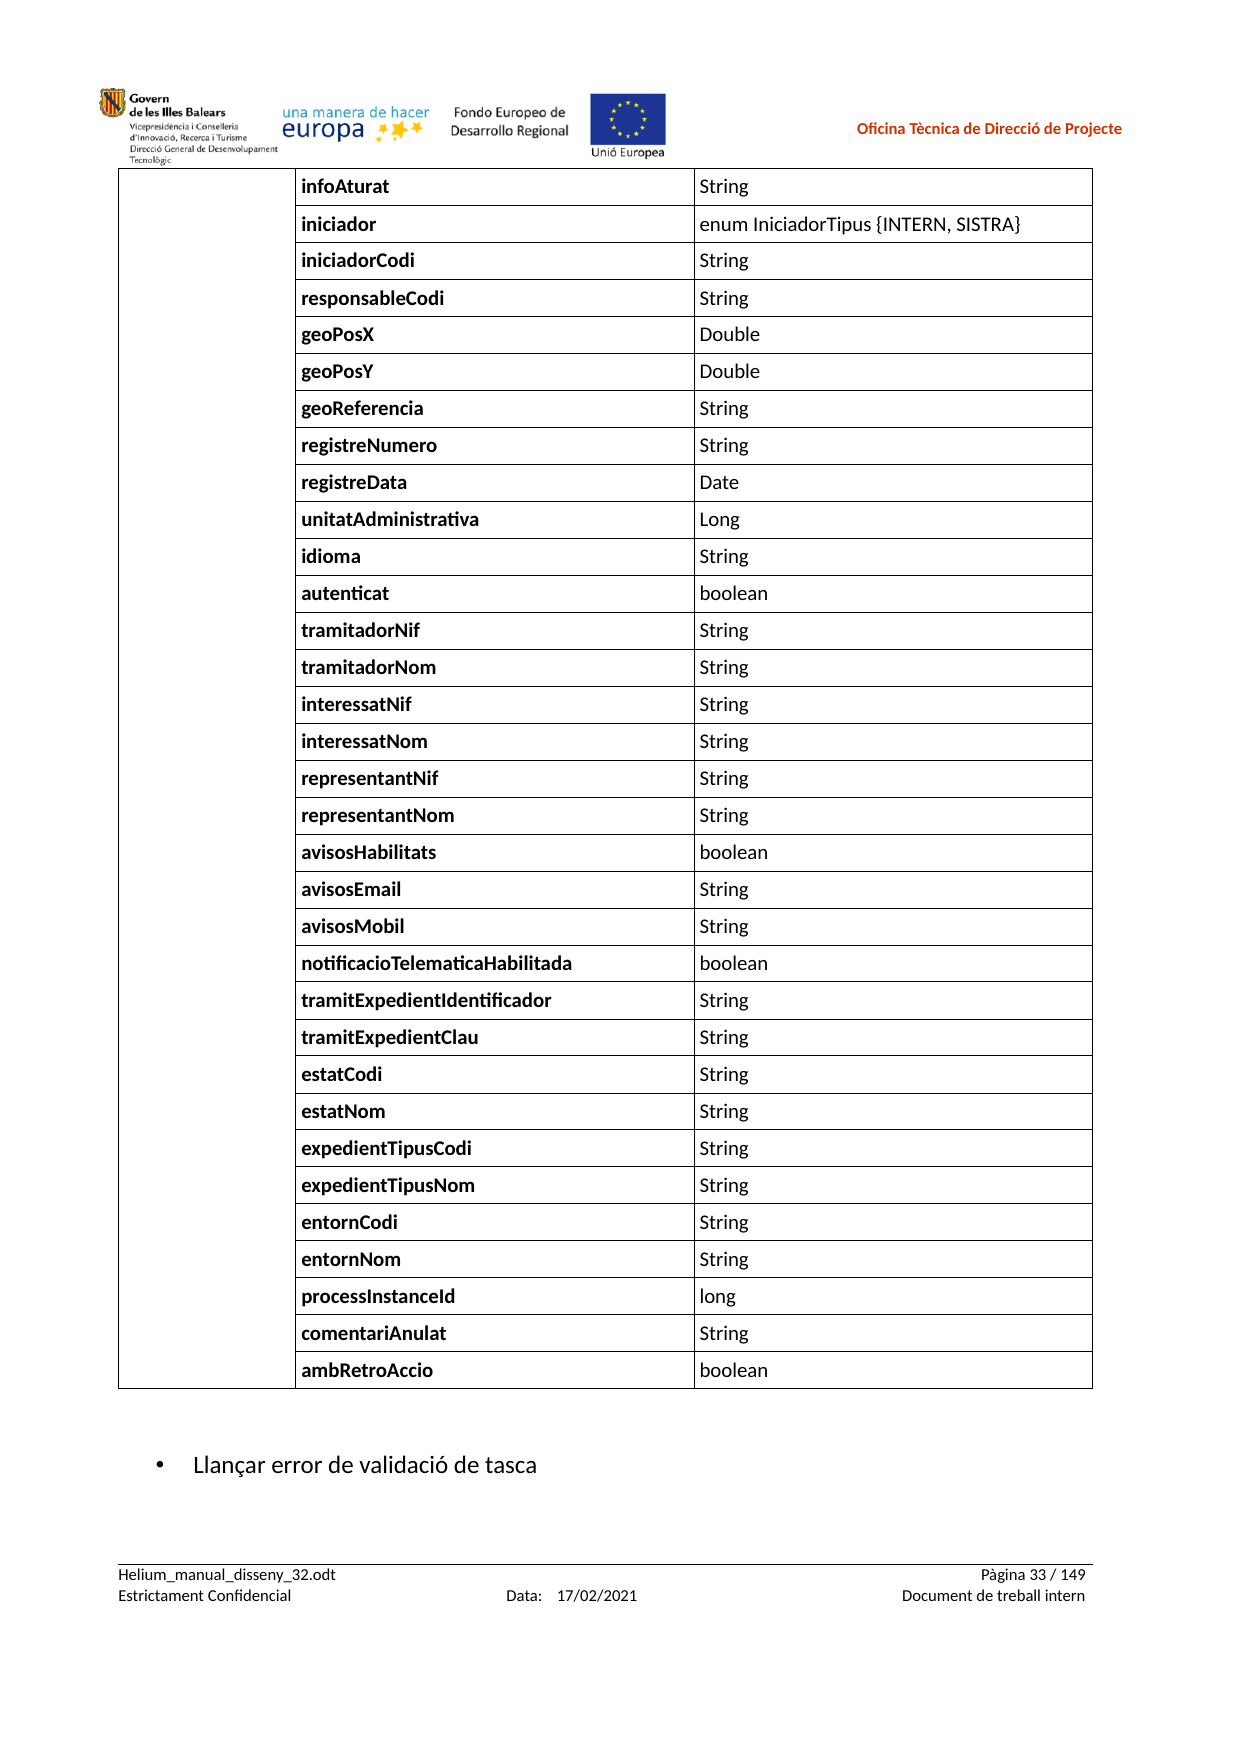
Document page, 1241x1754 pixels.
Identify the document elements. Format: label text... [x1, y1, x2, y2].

table_cell String [695, 539, 1092, 575]
list Llançar error de validació de tasca [156, 1449, 1122, 1480]
table_cell String [695, 1167, 1092, 1203]
table_cell long [695, 1278, 1092, 1314]
table_cell ambRetroAccio [296, 1352, 694, 1388]
table_cell tramitadorNom [296, 650, 694, 686]
table_cell comentariAnulat [296, 1315, 694, 1351]
table_cell expedientTipusCodi [296, 1130, 694, 1166]
table_cell geoReferencia [296, 391, 694, 427]
table_cell avisosMobil [296, 909, 694, 944]
table_cell String [695, 761, 1092, 797]
table_cell iniciadorCodi [296, 243, 694, 279]
table_cell estatCodi [296, 1056, 694, 1092]
table_cell representantNom [296, 798, 694, 833]
table_cell String [695, 982, 1092, 1018]
table_cell registreNumero [296, 428, 694, 464]
table_cell notificacioTelematicaHabilitada [296, 946, 694, 981]
table_cell interessatNom [296, 724, 694, 759]
table_cell enum IniciadorTipus {INTERN, SISTRA} [695, 206, 1092, 242]
table_cell entornNom [296, 1241, 694, 1277]
table_cell Double [695, 317, 1092, 353]
table_cell Date [695, 465, 1092, 501]
table_cell String [695, 909, 1092, 944]
table_cell String [695, 428, 1092, 464]
table_cell String [695, 687, 1092, 723]
table_cell idioma [296, 539, 694, 575]
table_cell Double [695, 354, 1092, 390]
table_cell String [695, 1020, 1092, 1055]
table_cell String [695, 1094, 1092, 1129]
table_cell String [695, 613, 1092, 649]
table_cell boolean [695, 835, 1092, 871]
table_cell autenticat [296, 576, 694, 612]
table_cell geoPosY [296, 354, 694, 390]
table_cell expedientTipusNom [296, 1167, 694, 1203]
table_cell boolean [695, 1352, 1092, 1388]
table_cell String [695, 872, 1092, 907]
table_cell responsableCodi [296, 280, 694, 316]
table_cell String [695, 724, 1092, 759]
table_cell String [695, 1315, 1092, 1351]
table_cell boolean [695, 576, 1092, 612]
table_cell String [695, 1241, 1092, 1277]
table_cell tramitExpedientClau [296, 1020, 694, 1055]
table_cell registreData [296, 465, 694, 501]
table_cell estatNom [296, 1094, 694, 1129]
table_cell tramitadorNif [296, 613, 694, 649]
table_cell representantNif [296, 761, 694, 797]
table_cell [119, 169, 295, 1388]
table_cell entornCodi [296, 1204, 694, 1240]
table_cell infoAturat [296, 169, 694, 205]
table_cell String [695, 1056, 1092, 1092]
table_cell processInstanceId [296, 1278, 694, 1314]
table_cell String [695, 243, 1092, 279]
table_cell String [695, 650, 1092, 686]
table_cell boolean [695, 946, 1092, 981]
table_cell interessatNif [296, 687, 694, 723]
table_cell String [695, 1130, 1092, 1166]
picture [99, 87, 668, 166]
table_cell Long [695, 502, 1092, 538]
table_cell unitatAdministrativa [296, 502, 694, 538]
table_cell String [695, 1204, 1092, 1240]
table_cell iniciador [296, 206, 694, 242]
table_cell avisosEmail [296, 872, 694, 907]
table_cell avisosHabilitats [296, 835, 694, 871]
table_cell String [695, 798, 1092, 833]
table_cell String [695, 280, 1092, 316]
table_cell tramitExpedientIdentificador [296, 982, 694, 1018]
table_cell geoPosX [296, 317, 694, 353]
table_cell String [695, 169, 1092, 205]
table_cell String [695, 391, 1092, 427]
